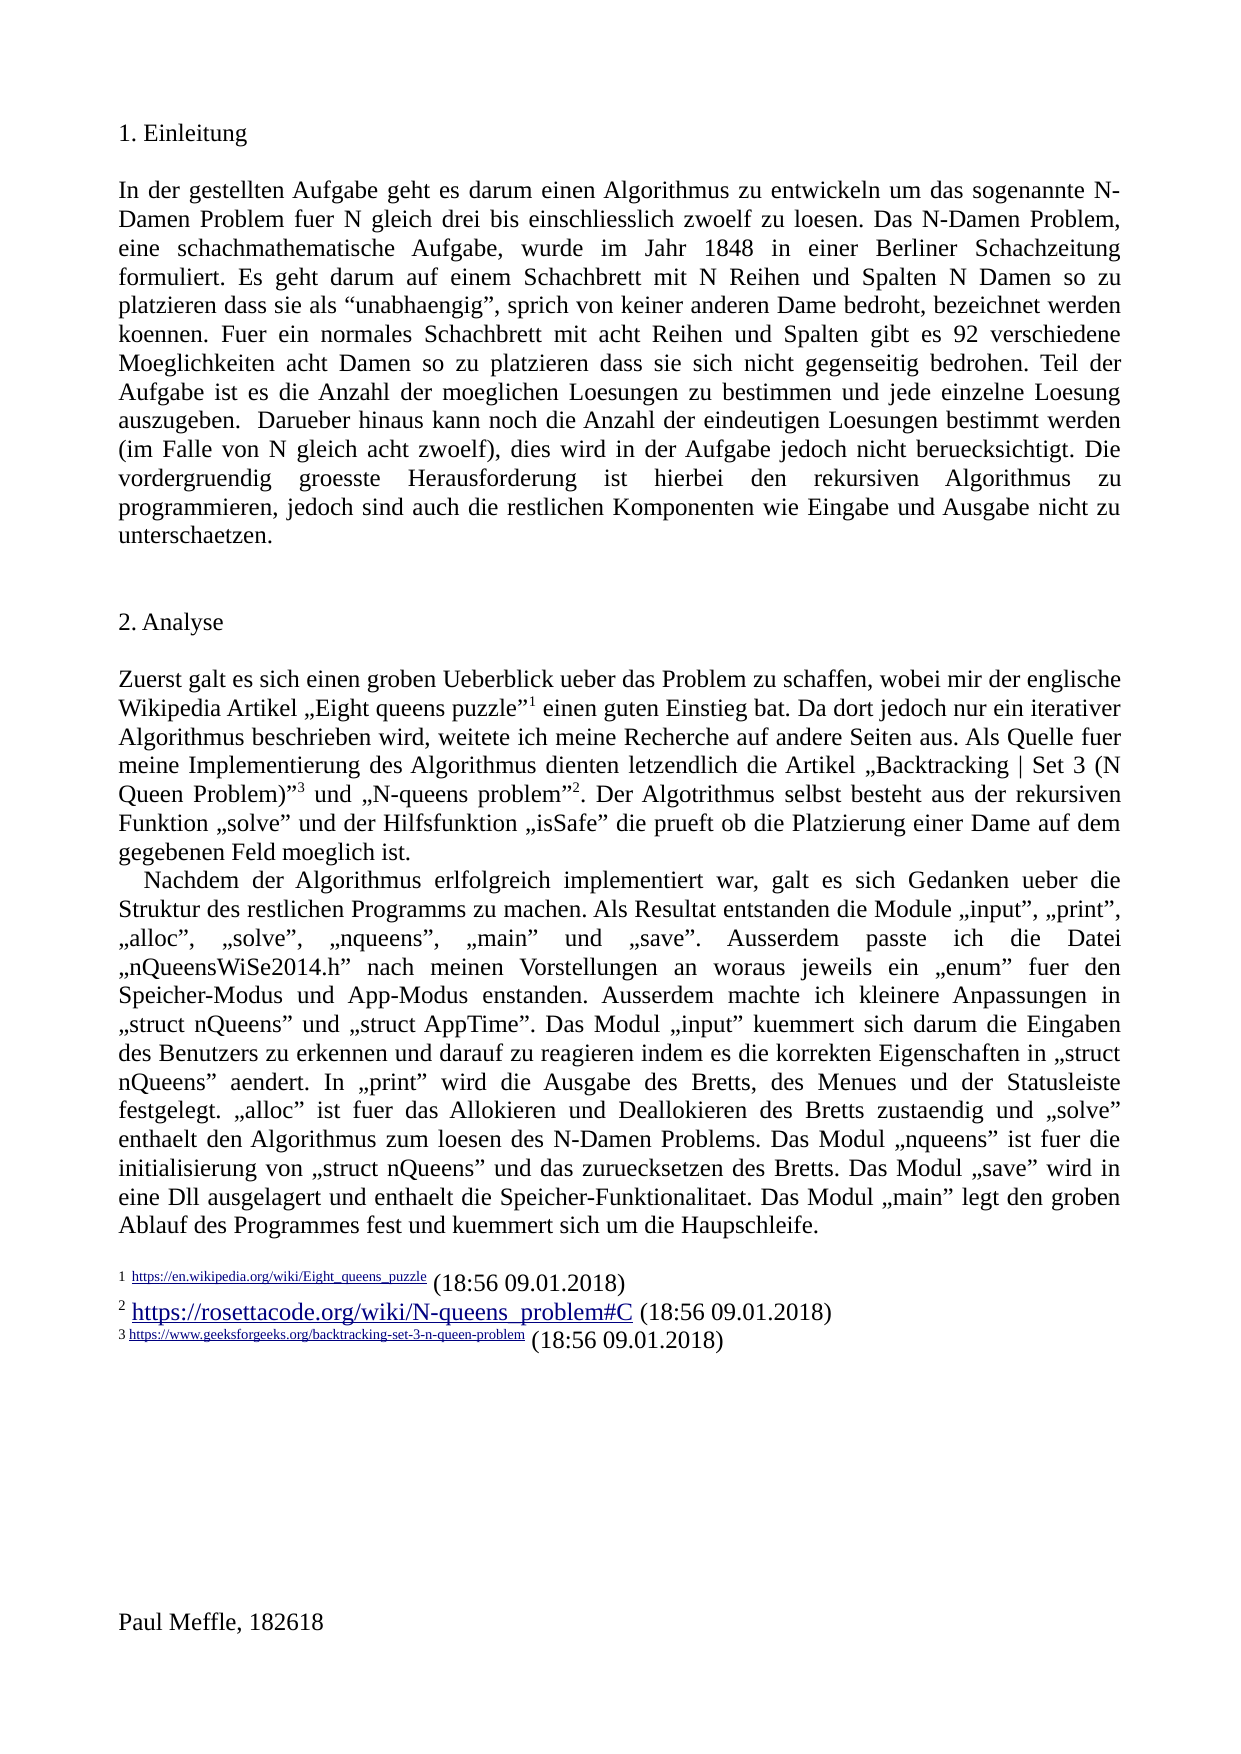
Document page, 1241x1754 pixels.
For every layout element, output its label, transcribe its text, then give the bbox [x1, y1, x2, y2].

text 1 https://en.wikipedia.org/wiki/Eight_queens_puzzle (18:56 09.01.2018) [118, 1268, 1122, 1297]
text 1. Einleitung [118, 118, 1122, 147]
text In der gestellten Aufgabe geht es darum einen Algorithmus zu entwickeln um das sogenannte N-Damen Problem fuer N gleich drei bis einschliesslich zwoelf zu loesen. Das N-Damen Problem, eine schachmathematische Aufgabe, wurde im Jahr 1848 in einer Berliner Schachzeitung formuliert. Es geht darum auf einem Schachbrett mit N Reihen und Spalten N Damen so zu platzieren dass sie als “unabhaengig”, sprich von keiner anderen Dame bedroht, bezeichnet werden koennen. Fuer ein normales Schachbrett mit acht Reihen und Spalten gibt es 92 verschiedene Moeglichkeiten acht Damen so zu platzieren dass sie sich nicht gegenseitig bedrohen. Teil der Aufgabe ist es die Anzahl der moeglichen Loesungen zu bestimmen und jede einzelne Loesung auszugeben. Darueber hinaus kann noch die Anzahl der eindeutigen Loesungen bestimmt werden (im Falle von N gleich acht zwoelf), dies wird in der Aufgabe jedoch nicht beruecksichtigt. Die vordergruendig groesste Herausforderung ist hierbei den rekursiven Algorithmus zu programmieren, jedoch sind auch die restlichen Komponenten wie Eingabe und Ausgabe nicht zu unterschaetzen. [118, 176, 1122, 549]
text 3 https://www.geeksforgeeks.org/backtracking-set-3-n-queen-problem (18:56 09.01.2018) [118, 1326, 1122, 1354]
text Nachdem der Algorithmus erlfolgreich implementiert war, galt es sich Gedanken ueber die Struktur des restlichen Programms zu machen. Als Resultat entstanden die Module „input”, „print”, „alloc”, „solve”, „nqueens”, „main” und „save”. Ausserdem passte ich die Datei „nQueensWiSe2014.h” nach meinen Vorstellungen an woraus jeweils ein „enum” fuer den Speicher-Modus und App-Modus enstanden. Ausserdem machte ich kleinere Anpassungen in „struct nQueens” und „struct AppTime”. Das Modul „input” kuemmert sich darum die Eingaben des Benutzers zu erkennen und darauf zu reagieren indem es die korrekten Eigenschaften in „struct nQueens” aendert. In „print” wird die Ausgabe des Bretts, des Menues und der Statusleiste festgelegt. „alloc” ist fuer das Allokieren und Deallokieren des Bretts zustaendig und „solve” enthaelt den Algorithmus zum loesen des N-Damen Problems. Das Modul „nqueens” ist fuer die initialisierung von „struct nQueens” und das zuruecksetzen des Bretts. Das Modul „save” wird in eine Dll ausgelagert und enthaelt die Speicher-Funktionalitaet. Das Modul „main” legt den groben Ablauf des Programmes fest und kuemmert sich um die Haupschleife. [118, 866, 1122, 1239]
text Zuerst galt es sich einen groben Ueberblick ueber das Problem zu schaffen, wobei mir der englische Wikipedia Artikel „Eight queens puzzle”1 einen guten Einstieg bat. Da dort jedoch nur ein iterativer Algorithmus beschrieben wird, weitete ich meine Recherche auf andere Seiten aus. Als Quelle fuer meine Implementierung des Algorithmus dienten letzendlich die Artikel „Backtracking | Set 3 (N Queen Problem)”3 und „N-queens problem”2. Der Algotrithmus selbst besteht aus der rekursiven Funktion „solve” und der Hilfsfunktion „isSafe” die prueft ob die Platzierung einer Dame auf dem gegebenen Feld moeglich ist. [118, 664, 1122, 866]
text 2 https://rosettacode.org/wiki/N-queens_problem#C (18:56 09.01.2018) [118, 1297, 1122, 1326]
text 2. Analyse [118, 607, 1122, 636]
